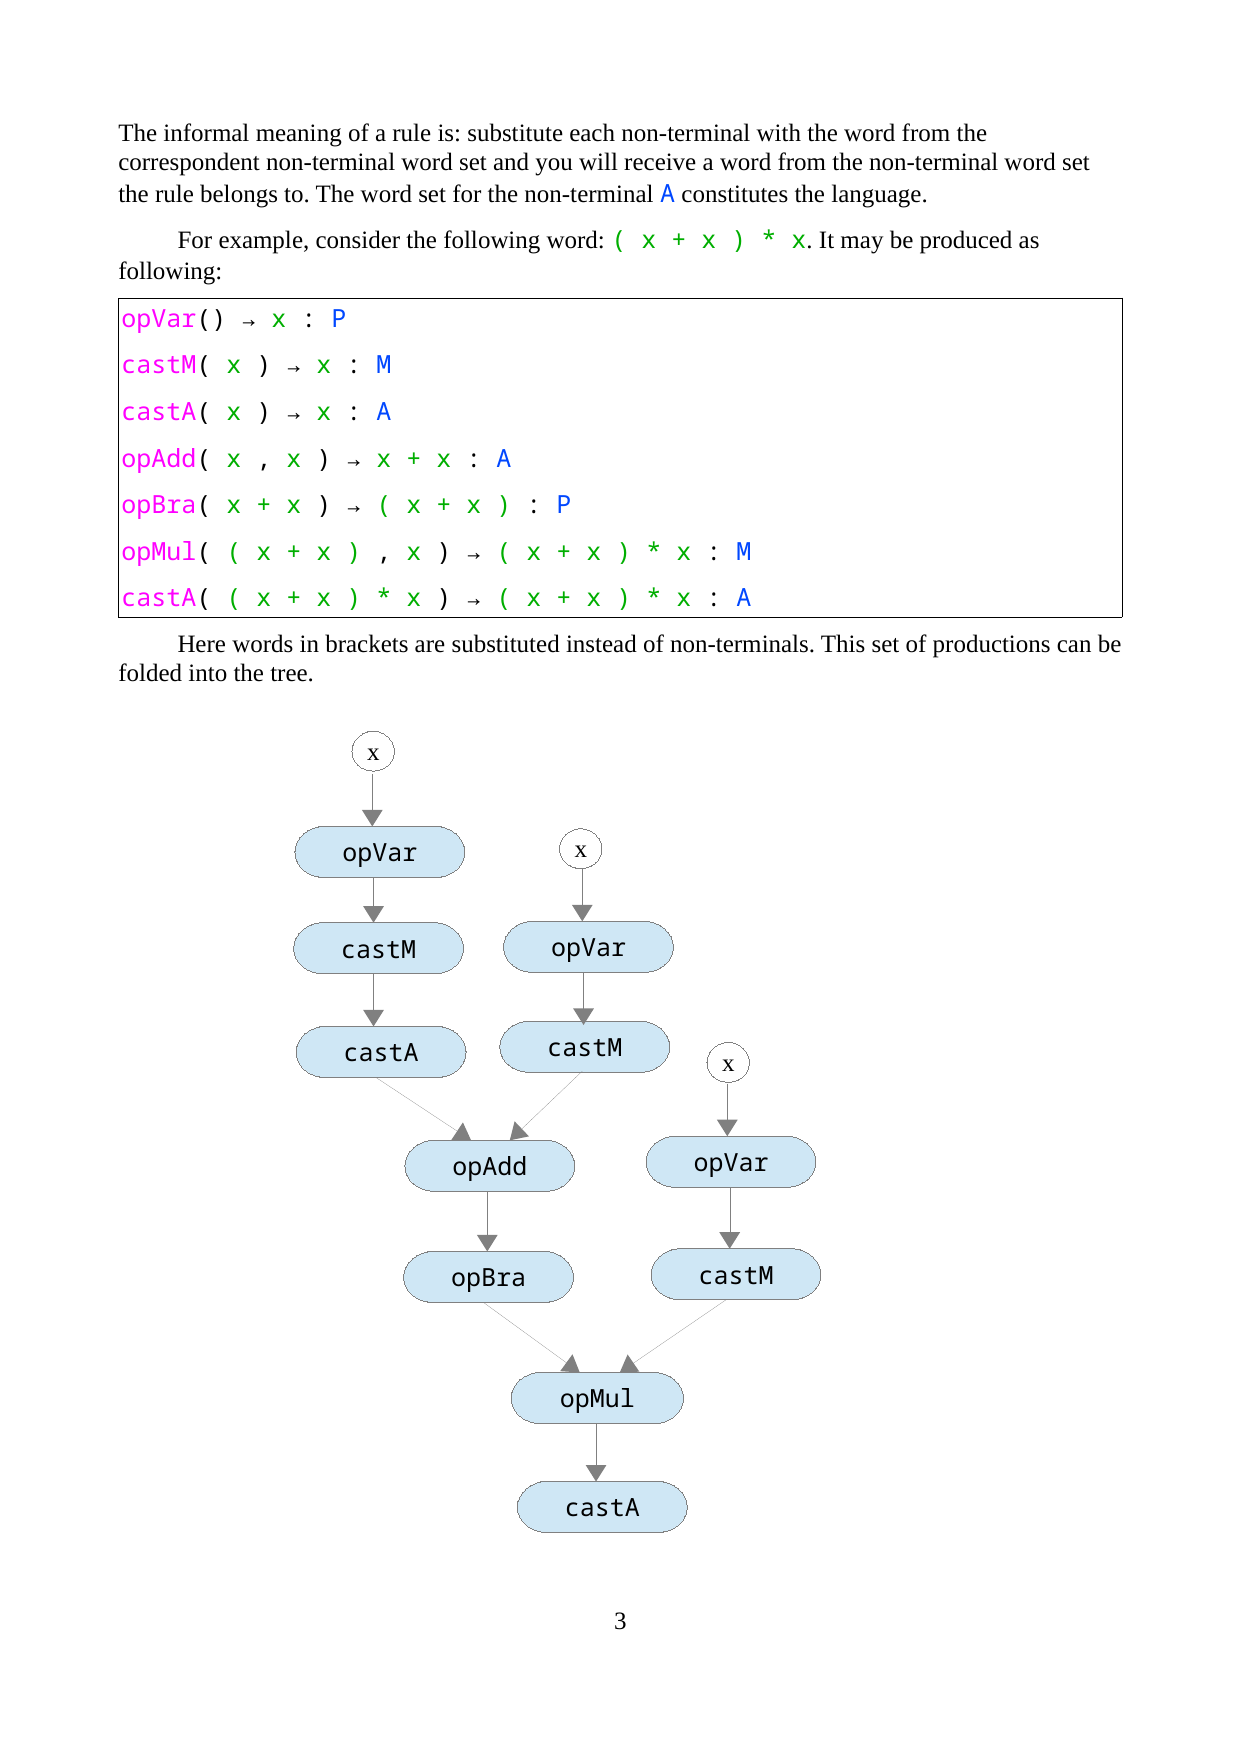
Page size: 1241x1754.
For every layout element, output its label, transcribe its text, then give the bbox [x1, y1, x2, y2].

text opVar() → x : P [119, 299, 1122, 334]
text castA( ( x + x ) * x ) → ( x + x ) * x : A [119, 577, 1122, 617]
text castM( x ) → x : M [119, 344, 1122, 381]
text opAdd( x , x ) → x + x : A [119, 437, 1122, 474]
text For example, consider the following word: ( x + x ) * x. It may be produced as following: [118, 222, 1122, 285]
text opMul( ( x + x ) , x ) → ( x + x ) * x : M [119, 530, 1122, 567]
text Here words in brackets are substituted instead of non-terminals. This set of productions can be folded into the tree. [118, 629, 1122, 687]
text opBra( x + x ) → ( x + x ) : P [119, 484, 1122, 521]
text castA( x ) → x : A [119, 391, 1122, 428]
text The informal meaning of a rule is: substitute each non-terminal with the word from the correspondent non-terminal word set and you will receive a word from the non-terminal word set the rule belongs to. The word set for the non-terminal A constitutes the language. [118, 118, 1122, 210]
